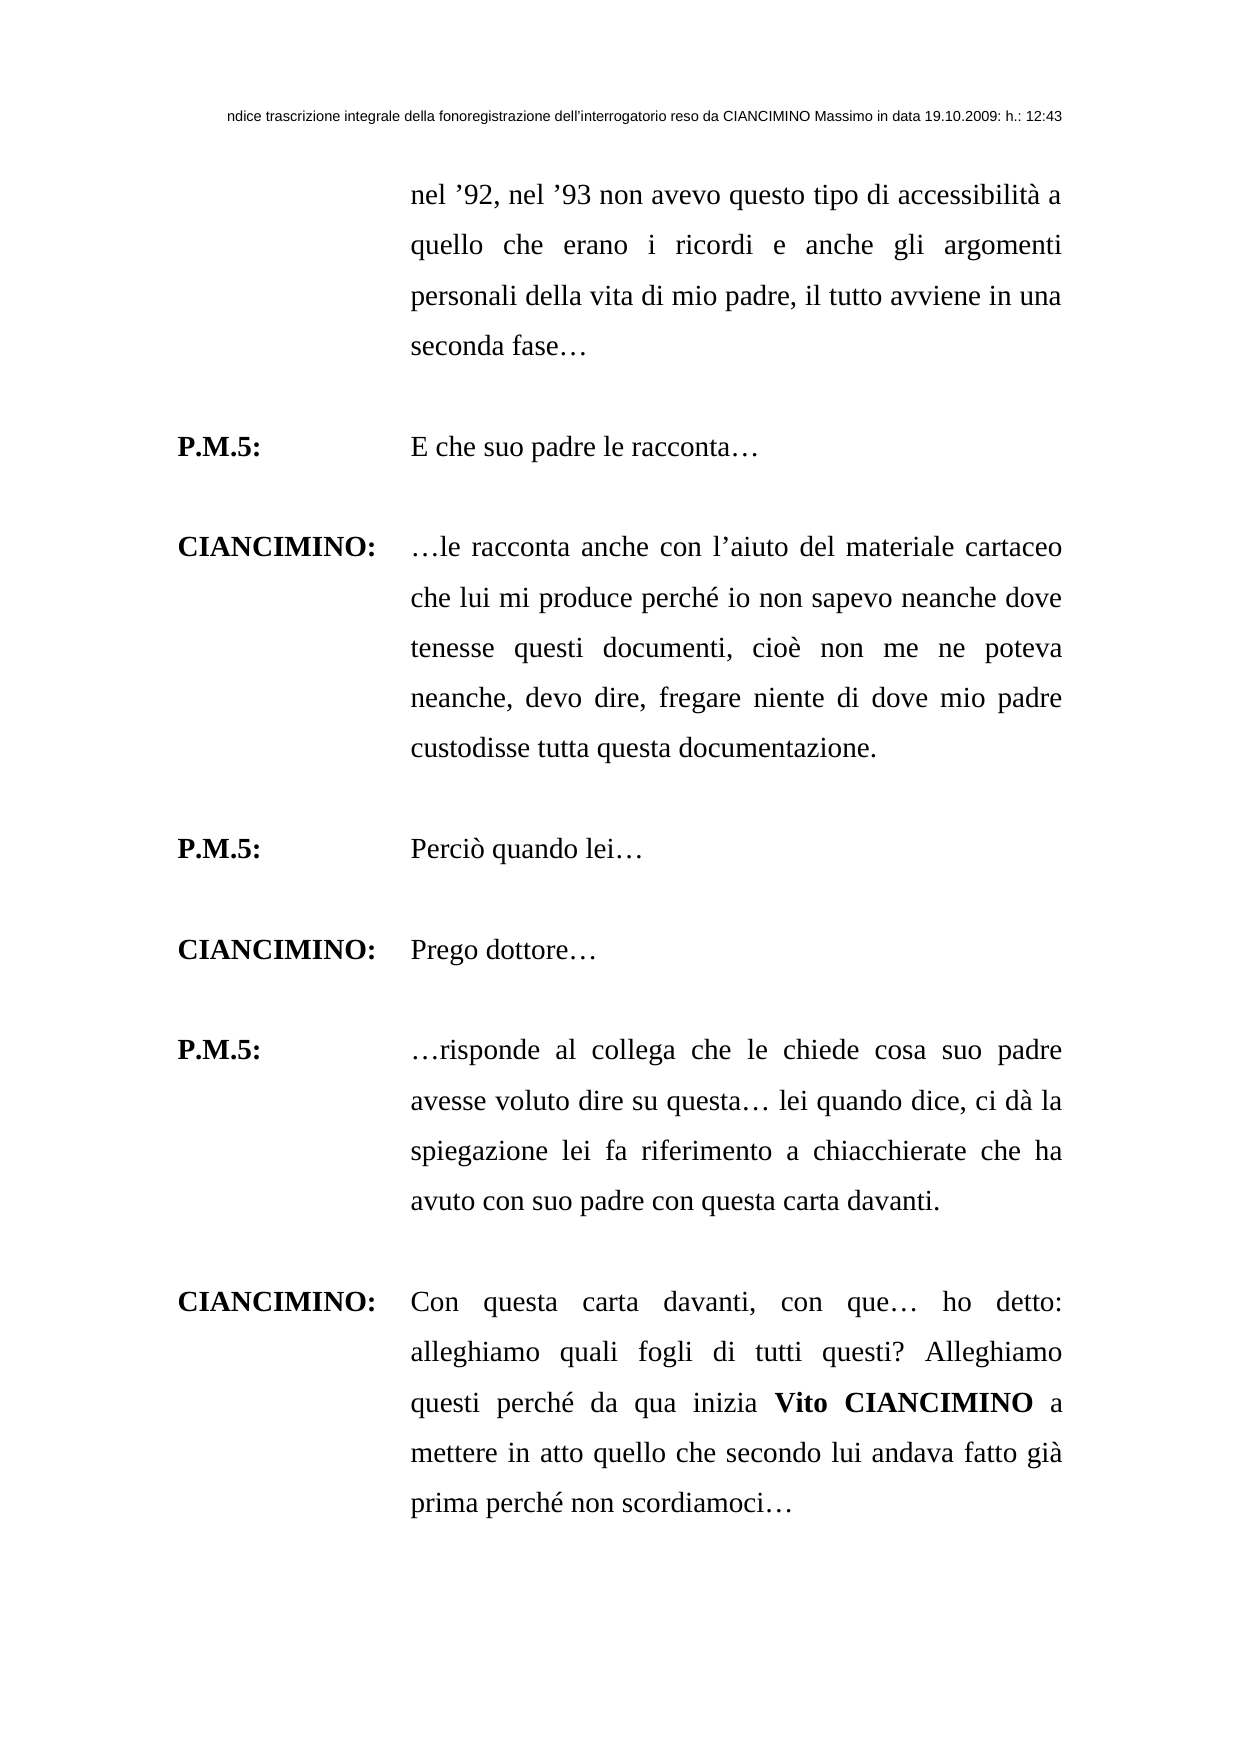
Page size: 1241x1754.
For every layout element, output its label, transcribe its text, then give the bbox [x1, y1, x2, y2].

text CIANCIMINO: Con questa carta davanti, con que… ho detto: alleghiamo quali fogli di tutti questi? Alleghiamo questi perché da qua inizia Vito CIANCIMINO a mettere in atto quello che secondo lui andava fatto già prima perché non scordiamoci… [177, 1284, 1063, 1519]
text P.M.5: …risponde al collega che le chiede cosa suo padre avesse voluto dire su questa… lei quando dice, ci dà la spiegazione lei fa riferimento a chiacchierate che ha avuto con suo padre con questa carta davanti. [177, 1032, 1063, 1217]
text P.M.5: E che suo padre le racconta… [177, 429, 1063, 462]
text P.M.5: Perciò quando lei… [177, 831, 1063, 865]
text CIANCIMINO: Prego dottore… [177, 932, 1063, 965]
text CIANCIMINO: …le racconta anche con l’aiuto del materiale cartaceo che lui mi produce perché io non sapevo neanche dove tenesse questi documenti, cioè non me ne poteva neanche, devo dire, fregare niente di dove mio padre custodisse tutta questa documentazione. [177, 529, 1063, 764]
text nel ’92, nel ’93 non avevo questo tipo di accessibilità a quello che erano i ricordi e anche gli argomenti personali della vita di mio padre, il tutto avviene in una seconda fase… [177, 177, 1063, 362]
